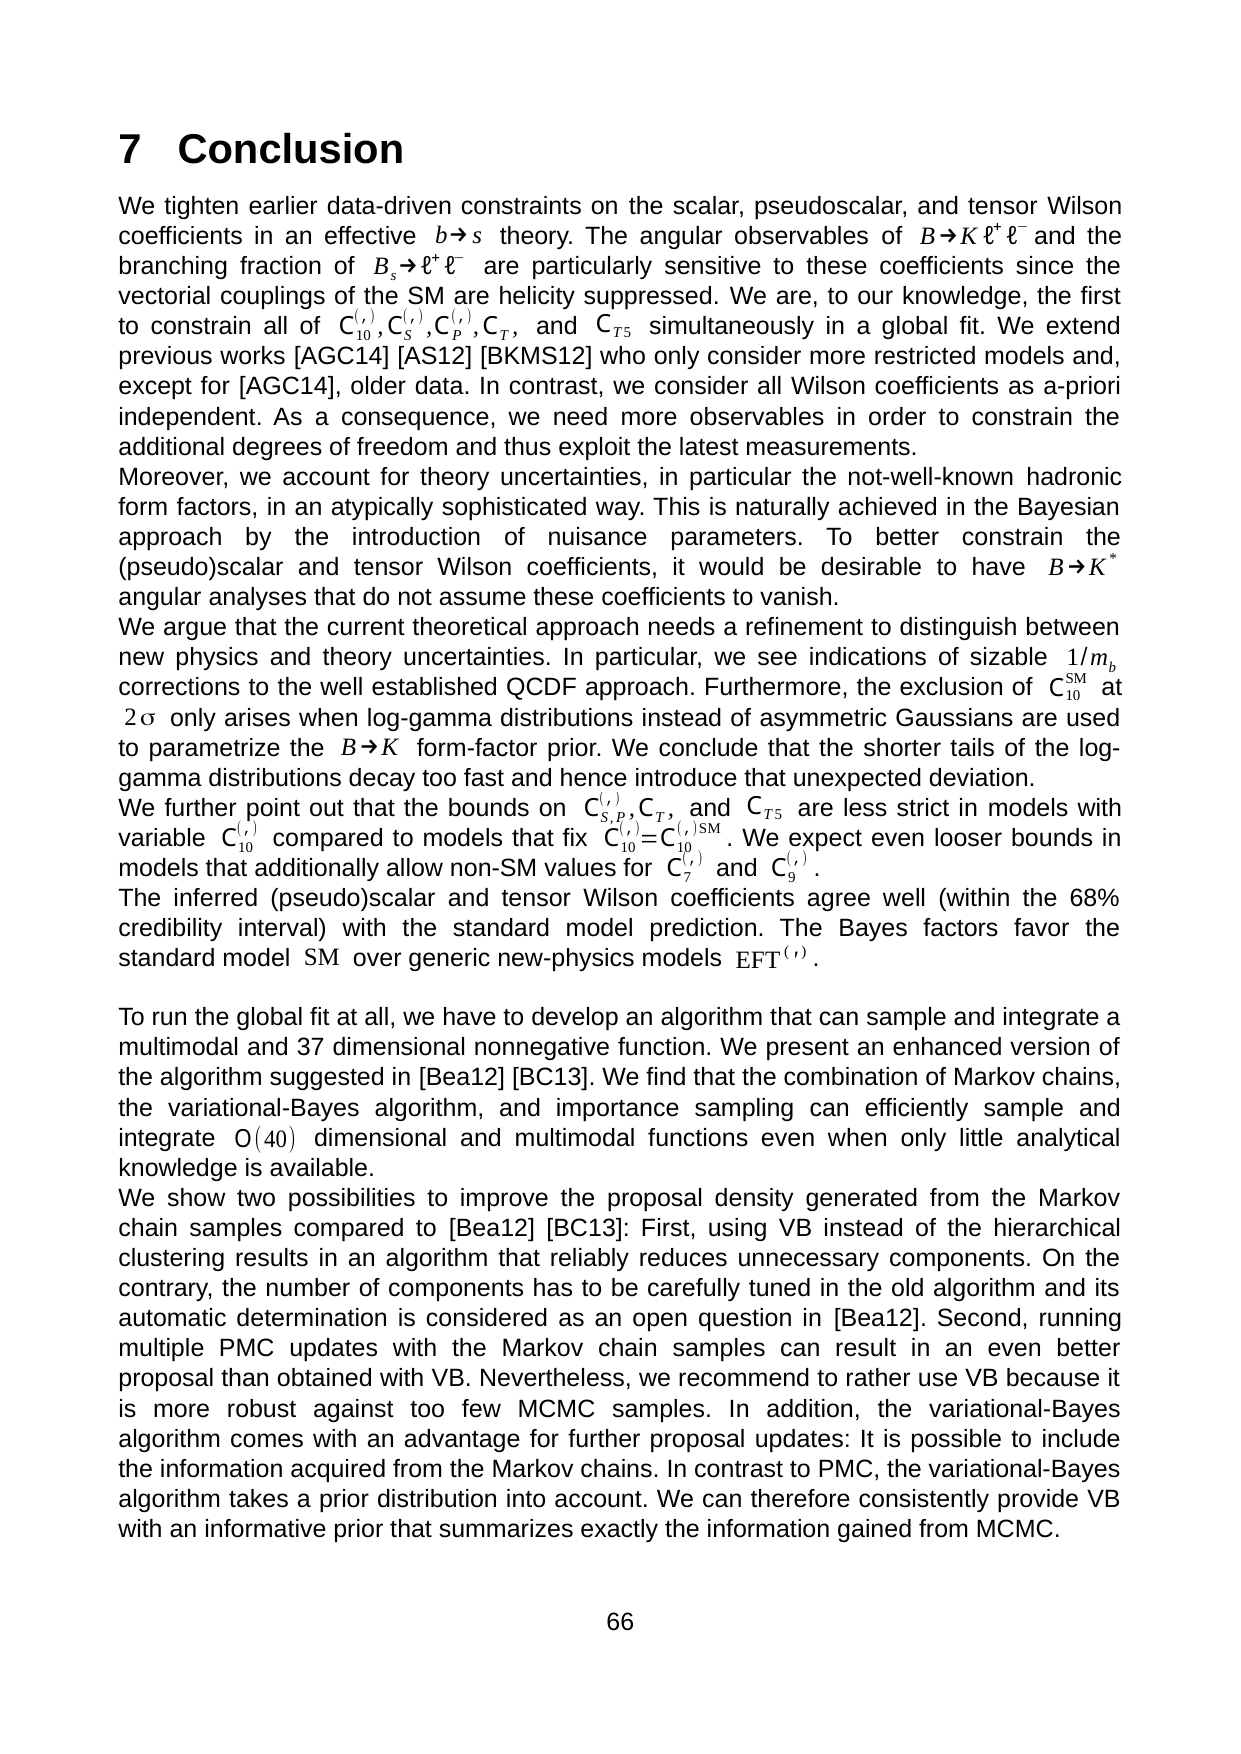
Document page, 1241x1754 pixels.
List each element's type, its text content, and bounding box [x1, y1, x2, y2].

subtitle Conclusion [118, 124, 1122, 172]
text We show two possibilities to improve the proposal density generated from the Markov chain samples compared to [Bea12] [BC13]: First, using VB instead of the hierarchical clustering results in an algorithm that reliably reduces unnecessary components. On the contrary, the number of components has to be carefully tuned in the old algorithm and its automatic determination is considered as an open question in [Bea12]. Second, running multiple PMC updates with the Markov chain samples can result in an even better proposal than obtained with VB. Nevertheless, we recommend to rather use VB because it is more robust against too few MCMC samples. In addition, the variational-Bayes algorithm comes with an advantage for further proposal updates: It is possible to include the information acquired from the Markov chains. In contrast to PMC, the variational-Bayes algorithm takes a prior distribution into account. We can therefore consistently provide VB with an informative prior that summarizes exactly the information gained from MCMC. [118, 1182, 1122, 1543]
text Moreover, we account for theory uncertainties, in particular the not-well-known hadronic form factors, in an atypically sophisticated way. This is naturally achieved in the Bayesian approach by the introduction of nuisance parameters. To better constrain the (pseudo)scalar and tensor Wilson coefficients, it would be desirable to have angular analyses that do not assume these coefficients to vanish. [118, 461, 1122, 612]
text We further point out that the bounds on and are less strict in models with variable compared to models that fix . We expect even looser bounds in models that additionally allow non-SM values for and . [118, 792, 1122, 882]
text The inferred (pseudo)scalar and tensor Wilson coefficients agree well (within the 68% credibility interval) with the standard model prediction. The Bayes factors favor the standard model over generic new-physics models . [118, 882, 1122, 973]
text We tighten earlier data-driven constraints on the scalar, pseudoscalar, and tensor Wilson coefficients in an effective theory. The angular observables of and the branching fraction of are particularly sensitive to these coefficients since the vectorial couplings of the SM are helicity suppressed. We are, to our knowledge, the first to constrain all of and simultaneously in a global fit. We extend previous works [AGC14] [AS12] [BKMS12] who only consider more restricted models and, except for [AGC14], older data. In contrast, we consider all Wilson coefficients as a-priori independent. As a consequence, we need more observables in order to constrain the additional degrees of freedom and thus exploit the latest measurements. [118, 190, 1122, 461]
text To run the global fit at all, we have to develop an algorithm that can sample and integrate a multimodal and 37 dimensional nonnegative function. We present an enhanced version of the algorithm suggested in [Bea12] [BC13]. We find that the combination of Markov chains, the variational-Bayes algorithm, and importance sampling can efficiently sample and integrate dimensional and multimodal functions even when only little analytical knowledge is available. [118, 1002, 1122, 1182]
text We argue that the current theoretical approach needs a refinement to distinguish between new physics and theory uncertainties. In particular, we see indications of sizable corrections to the well established QCDF approach. Furthermore, the exclusion of at only arises when log-gamma distributions instead of asymmetric Gaussians are used to parametrize the form-factor prior. We conclude that the shorter tails of the log-gamma distributions decay too fast and hence introduce that unexpected deviation. [118, 612, 1122, 792]
